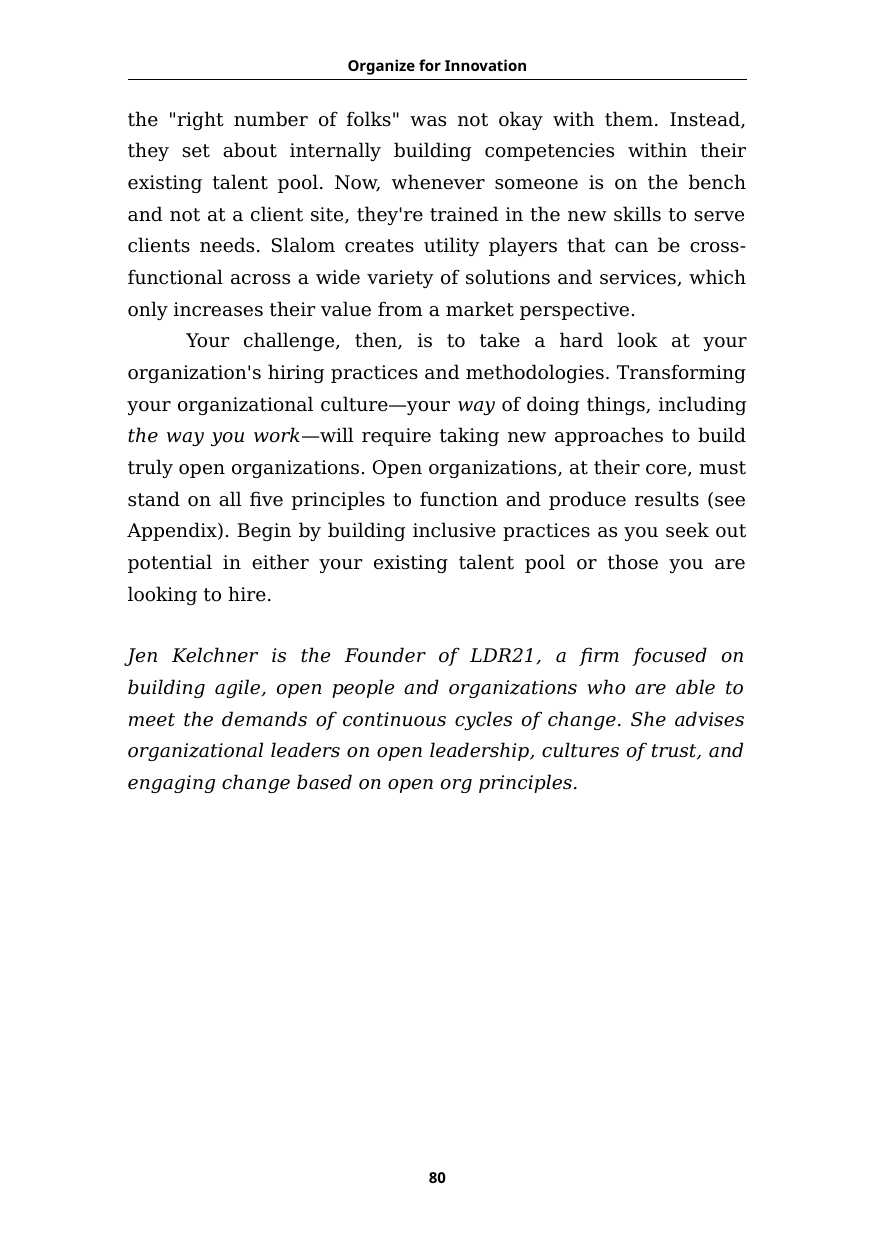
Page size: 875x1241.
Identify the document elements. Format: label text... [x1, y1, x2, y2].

text Jen Kelchner is the Founder of LDR21, a firm focused on building agile, open people and organizations who are able to meet the demands of continuous cycles of change. She advises organizational leaders on open leadership, cultures of trust, and engaging change based on open org principles. [127, 645, 747, 794]
text Your challenge, then, is to take a hard look at your organization's hiring practices and methodologies. Transforming your organizational culture—your way of doing things, including the way you work—will require taking new approaches to build truly open organizations. Open organizations, at their core, must stand on all five principles to function and produce results (see Appendix). Begin by building inclusive practices as you seek out potential in either your existing talent pool or those you are looking to hire. [127, 330, 747, 606]
text the "right number of folks" was not okay with them. Instead, they set about internally building competencies within their existing talent pool. Now, whenever someone is on the bench and not at a client site, they're trained in the new skills to serve clients needs. Slalom creates utility players that can be cross-functional across a wide variety of solutions and services, which only increases their value from a market perspective. [127, 109, 747, 321]
